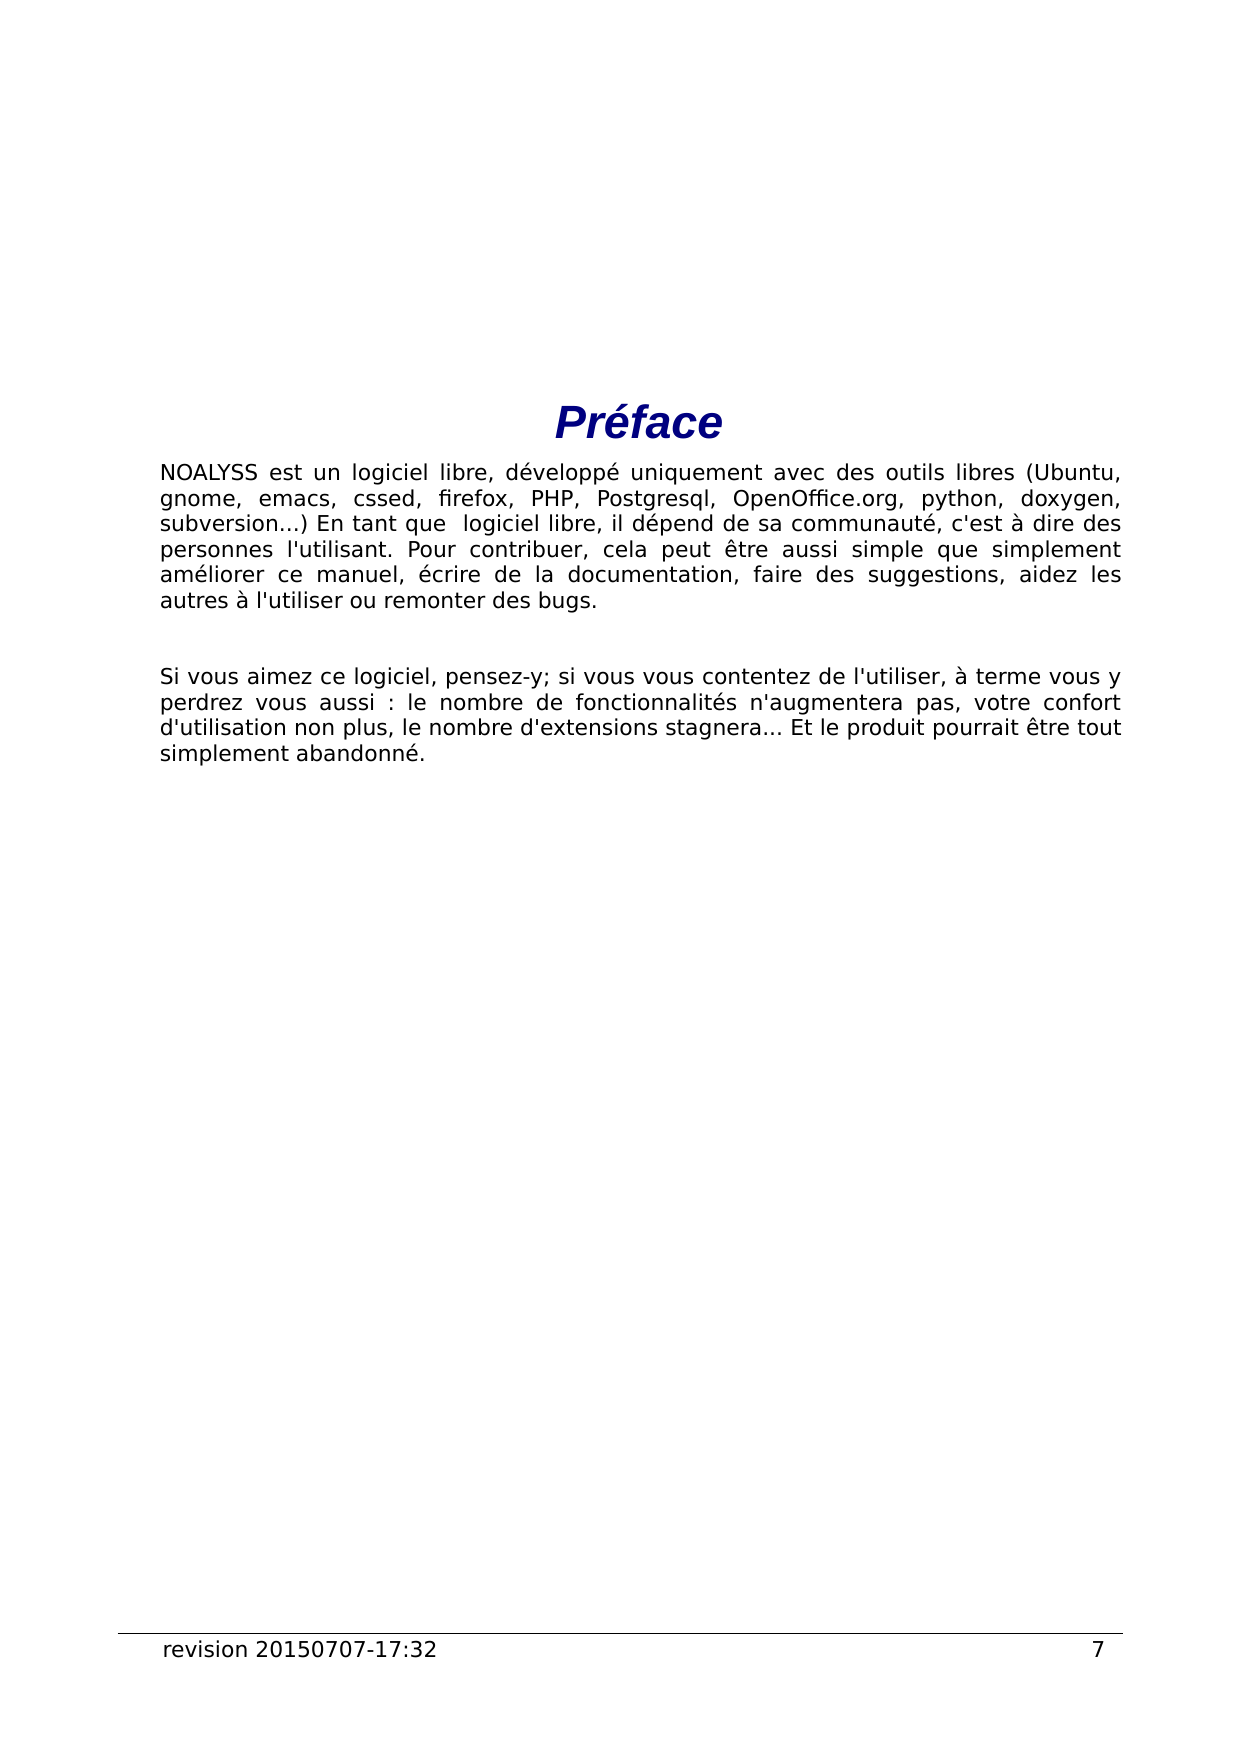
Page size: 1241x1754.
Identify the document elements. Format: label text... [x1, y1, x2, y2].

text Si vous aimez ce logiciel, pensez-y; si vous vous contentez de l'utiliser, à terme vous y perdrez vous aussi : le nombre de fonctionnalités n'augmentera pas, votre confort d'utilisation non plus, le nombre d'extensions stagnera... Et le produit pourrait être tout simplement abandonné. [159, 664, 1123, 766]
text NOALYSS est un logiciel libre, développé uniquement avec des outils libres (Ubuntu, gnome, emacs, cssed, firefox, PHP, Postgresql, OpenOffice.org, python, doxygen, subversion...) En tant que logiciel libre, il dépend de sa communauté, c'est à dire des personnes l'utilisant. Pour contribuer, cela peut être aussi simple que simplement améliorer ce manuel, écrire de la documentation, faire des suggestions, aidez les autres à l'utiliser ou remonter des bugs. [159, 461, 1123, 614]
subtitle Préface [159, 394, 1123, 448]
